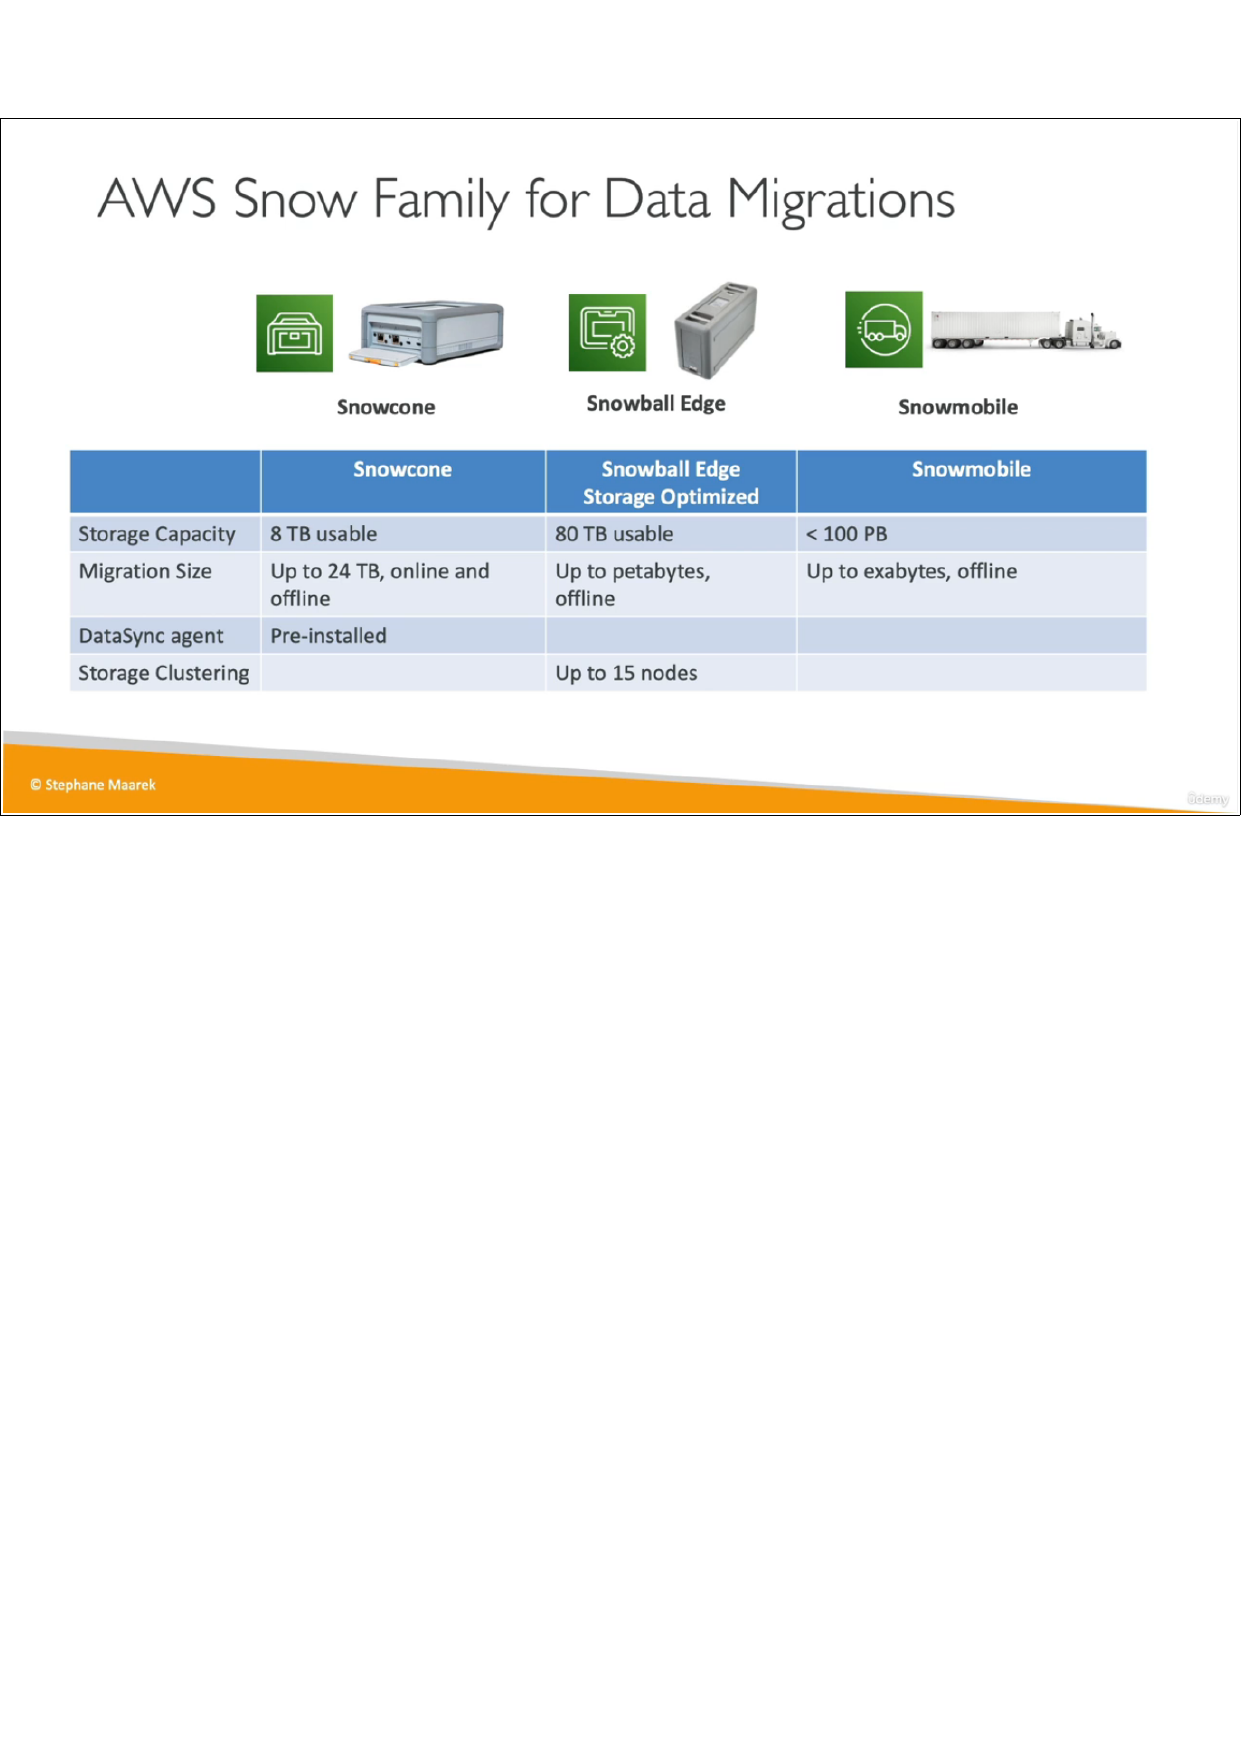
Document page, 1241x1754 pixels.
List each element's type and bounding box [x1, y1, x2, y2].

picture [3, 121, 1238, 813]
